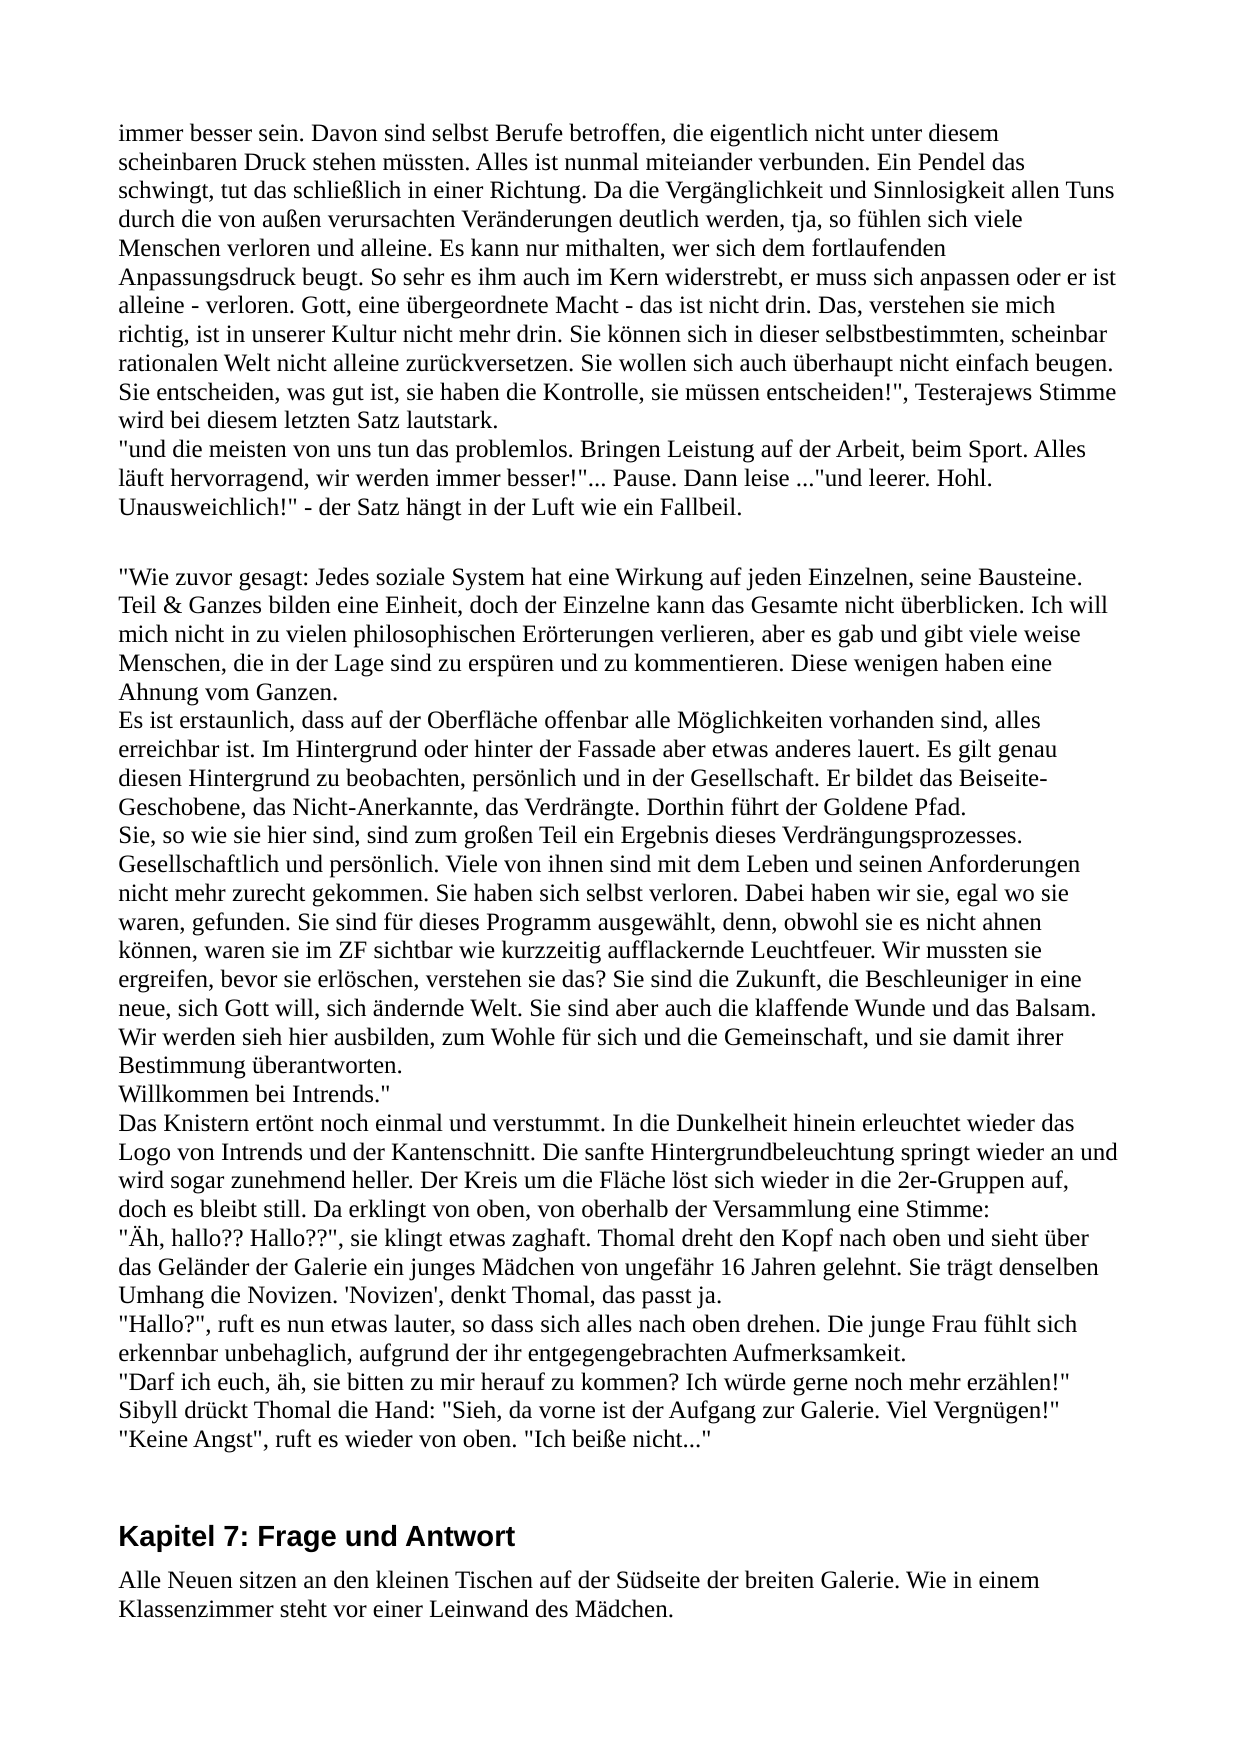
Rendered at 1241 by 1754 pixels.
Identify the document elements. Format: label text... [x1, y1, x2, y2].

text Willkommen bei Intrends." [118, 1079, 1122, 1108]
text Sie, so wie sie hier sind, sind zum großen Teil ein Ergebnis dieses Verdrängungsprozesses. Gesellschaftlich und persönlich. Viele von ihnen sind mit dem Leben und seinen Anforderungen nicht mehr zurecht gekommen. Sie haben sich selbst verloren. Dabei haben wir sie, egal wo sie waren, gefunden. Sie sind für dieses Programm ausgewählt, denn, obwohl sie es nicht ahnen können, waren sie im ZF sichtbar wie kurzzeitig aufflackernde Leuchtfeuer. Wir mussten sie ergreifen, bevor sie erlöschen, verstehen sie das? Sie sind die Zukunft, die Beschleuniger in eine neue, sich Gott will, sich ändernde Welt. Sie sind aber auch die klaffende Wunde und das Balsam. [118, 821, 1122, 1022]
subtitle Kapitel 7: Frage und Antwort [118, 1519, 1122, 1553]
text Das Knistern ertönt noch einmal und verstummt. In die Dunkelheit hinein erleuchtet wieder das Logo von Intrends und der Kantenschnitt. Die sanfte Hintergrundbeleuchtung springt wieder an und wird sogar zunehmend heller. Der Kreis um die Fläche löst sich wieder in die 2er-Gruppen auf, doch es bleibt still. Da erklingt von oben, von oberhalb der Versammlung eine Stimme: [118, 1108, 1122, 1223]
text "Darf ich euch, äh, sie bitten zu mir herauf zu kommen? Ich würde gerne noch mehr erzählen!" [118, 1367, 1122, 1396]
text "Äh, hallo?? Hallo??", sie klingt etwas zaghaft. Thomal dreht den Kopf nach oben und sieht über das Geländer der Galerie ein junges Mädchen von ungefähr 16 Jahren gelehnt. Sie trägt denselben Umhang die Novizen. 'Novizen', denkt Thomal, das passt ja. [118, 1223, 1122, 1309]
text "und die meisten von uns tun das problemlos. Bringen Leistung auf der Arbeit, beim Sport. Alles läuft hervorragend, wir werden immer besser!"... Pause. Dann leise ..."und leerer. Hohl. Unausweichlich!" - der Satz hängt in der Luft wie ein Fallbeil. [118, 434, 1122, 521]
text "Wie zuvor gesagt: Jedes soziale System hat eine Wirkung auf jeden Einzelnen, seine Bausteine. Teil & Ganzes bilden eine Einheit, doch der Einzelne kann das Gesamte nicht überblicken. Ich will mich nicht in zu vielen philosophischen Erörterungen verlieren, aber es gab und gibt viele weise Menschen, die in der Lage sind zu erspüren und zu kommentieren. Diese wenigen haben eine Ahnung vom Ganzen. [118, 562, 1122, 706]
text Sibyll drückt Thomal die Hand: "Sieh, da vorne ist der Aufgang zur Galerie. Viel Vergnügen!" [118, 1396, 1122, 1424]
text Alle Neuen sitzen an den kleinen Tischen auf der Südseite der breiten Galerie. Wie in einem Klassenzimmer steht vor einer Leinwand des Mädchen. [118, 1565, 1122, 1623]
text immer besser sein. Davon sind selbst Berufe betroffen, die eigentlich nicht unter diesem scheinbaren Druck stehen müssten. Alles ist nunmal miteiander verbunden. Ein Pendel das schwingt, tut das schließlich in einer Richtung. Da die Vergänglichkeit und Sinnlosigkeit allen Tuns durch die von außen verursachten Veränderungen deutlich werden, tja, so fühlen sich viele Menschen verloren und alleine. Es kann nur mithalten, wer sich dem fortlaufenden Anpassungsdruck beugt. So sehr es ihm auch im Kern widerstrebt, er muss sich anpassen oder er ist alleine - verloren. Gott, eine übergeordnete Macht - das ist nicht drin. Das, verstehen sie mich richtig, ist in unserer Kultur nicht mehr drin. Sie können sich in dieser selbstbestimmten, scheinbar rationalen Welt nicht alleine zurückversetzen. Sie wollen sich auch überhaupt nicht einfach beugen. Sie entscheiden, was gut ist, sie haben die Kontrolle, sie müssen entscheiden!", Testerajews Stimme wird bei diesem letzten Satz lautstark. [118, 118, 1122, 434]
text "Keine Angst", ruft es wieder von oben. "Ich beiße nicht..." [118, 1424, 1122, 1453]
text Wir werden sieh hier ausbilden, zum Wohle für sich und die Gemeinschaft, und sie damit ihrer Bestimmung überantworten. [118, 1022, 1122, 1079]
text "Hallo?", ruft es nun etwas lauter, so dass sich alles nach oben drehen. Die junge Frau fühlt sich erkennbar unbehaglich, aufgrund der ihr entgegengebrachten Aufmerksamkeit. [118, 1309, 1122, 1367]
text Es ist erstaunlich, dass auf der Oberfläche offenbar alle Möglichkeiten vorhanden sind, alles erreichbar ist. Im Hintergrund oder hinter der Fassade aber etwas anderes lauert. Es gilt genau diesen Hintergrund zu beobachten, persönlich und in der Gesellschaft. Er bildet das Beiseite-Geschobene, das Nicht-Anerkannte, das Verdrängte. Dorthin führt der Goldene Pfad. [118, 706, 1122, 821]
